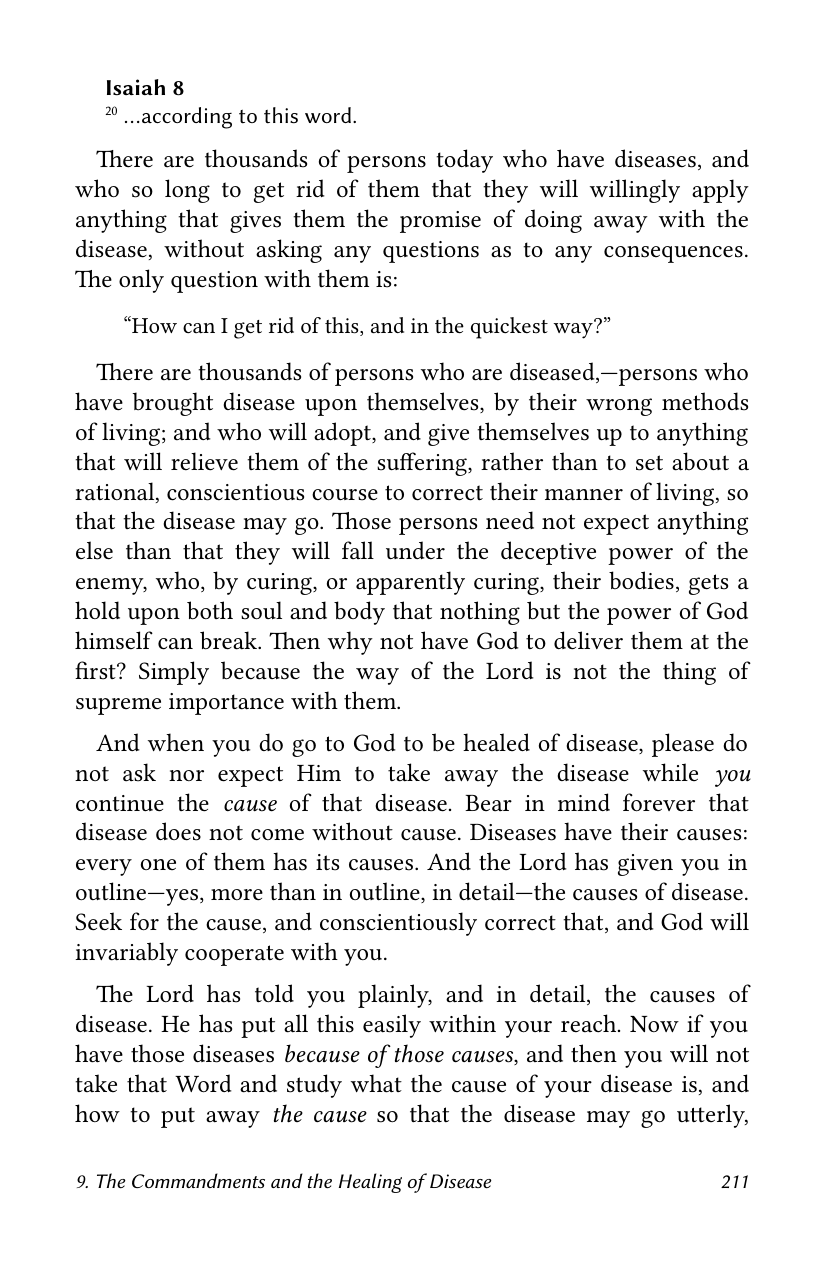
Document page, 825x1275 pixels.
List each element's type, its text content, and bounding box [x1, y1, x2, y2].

text And when you do go to God to be healed of disease, please do not ask nor expect Him to take away the disease while you continue the cause of that disease. Bear in mind forever that disease does not come without cause. Diseases have their causes: every one of them has its causes. And the Lord has given you in outline—yes, more than in outline, in detail—the causes of disease. Seek for the cause, and conscientiously correct that, and God will invariably cooperate with you. [75, 729, 750, 967]
text “How can I get rid of this, and in the quickest way?” [105, 312, 720, 339]
text Isaiah 8 [105, 75, 750, 101]
text There are thousands of persons today who have diseases, and who so long to get rid of them that they will willingly apply anything that gives them the promise of doing away with the disease, without asking any questions as to any consequences. The only question with them is: [75, 145, 750, 293]
text There are thousands of persons who are diseased,—persons who have brought disease upon themselves, by their wrong methods of living; and who will adopt, and give themselves up to anything that will relieve them of the suffering, rather than to set about a rational, conscientious course to correct their manner of living, so that the disease may go. Those persons need not expect anything else than that they will fall under the deceptive power of the enemy, who, by curing, or apparently curing, their bodies, gets a hold upon both soul and body that nothing but the power of God himself can break. Then why not have God to deliver them at the first? Simply because the way of the Lord is not the thing of supreme importance with them. [75, 358, 750, 715]
text 20 ...according to this word. [105, 103, 720, 129]
text The Lord has told you plainly, and in detail, the causes of disease. He has put all this easily within your reach. Now if you have those diseases because of those causes, and then you will not take that Word and study what the cause of your disease is, and how to put away the cause so that the disease may go utterly, [75, 980, 750, 1128]
